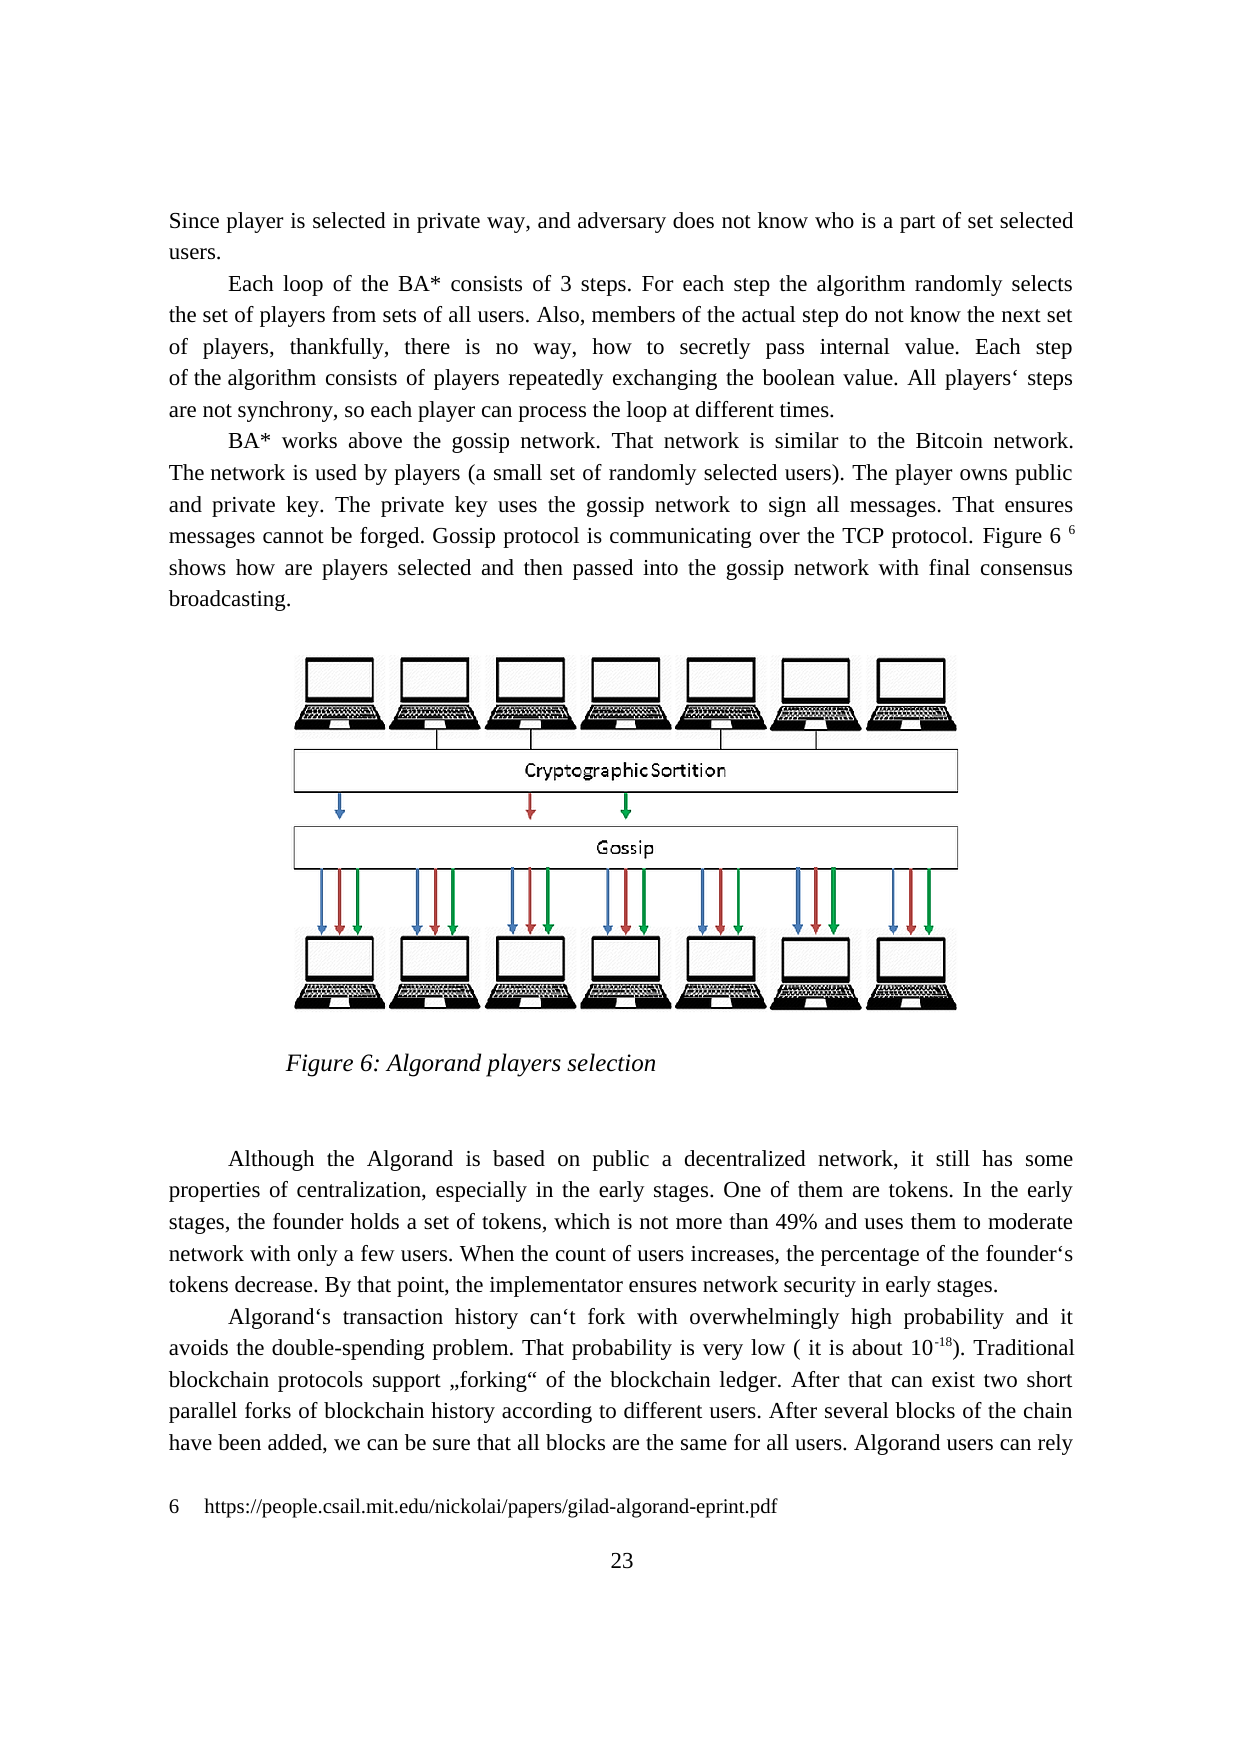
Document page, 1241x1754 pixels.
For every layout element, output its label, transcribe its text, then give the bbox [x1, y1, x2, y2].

text Each loop of the BA* consists of 3 steps. For each step the algorithm randomly selects the set of players from sets of all users. Also, members of the actual step do not know the next set of players, thankfully, there is no way, how to secretly pass internal value. Each step of the algorithm consists of players repeatedly exchanging the boolean value. All players‘ steps are not synchrony, so each player can process the loop at different times. [169, 270, 1075, 422]
text Figure 6: Algorand players selection [286, 1034, 958, 1077]
text Since player is selected in private way, and adversary does not know who is a part of set selected users. [169, 207, 1075, 264]
text Although the Algorand is based on public a decentralized network, it still has some properties of centralization, especially in the early stages. One of them are tokens. In the early stages, the founder holds a set of tokens, which is not more than 49% and uses them to moderate network with only a few users. When the count of users increases, the percentage of the founder‘s tokens decrease. By that point, the implementator ensures network security in early stages. [169, 1145, 1075, 1297]
text https://people.csail.mit.edu/nickolai/papers/gilad-algorand-eprint.pdf [169, 1494, 1075, 1518]
text BA* works above the gossip network. That network is similar to the Bitcoin network. The network is used by players (a small set of randomly selected users). The player owns public and private key. The private key uses the gossip network to sign all messages. That ensures messages cannot be forged. Gossip protocol is communicating over the TCP protocol. Figure 6 shows how are players selected and then passed into the gossip network with final consensus broadcasting. [169, 428, 1075, 612]
text Algorand‘s transaction history can‘t fork with overwhelmingly high probability and it avoids the double-spending problem. That probability is very low ( it is about 10-18). Traditional blockchain protocols support „forking“ of the blockchain ledger. After that can exist two short parallel forks of blockchain history according to different users. After several blocks of the chain have been added, we can be sure that all blocks are the same for all users. Algorand users can rely [169, 1303, 1075, 1455]
picture [285, 655, 959, 1034]
